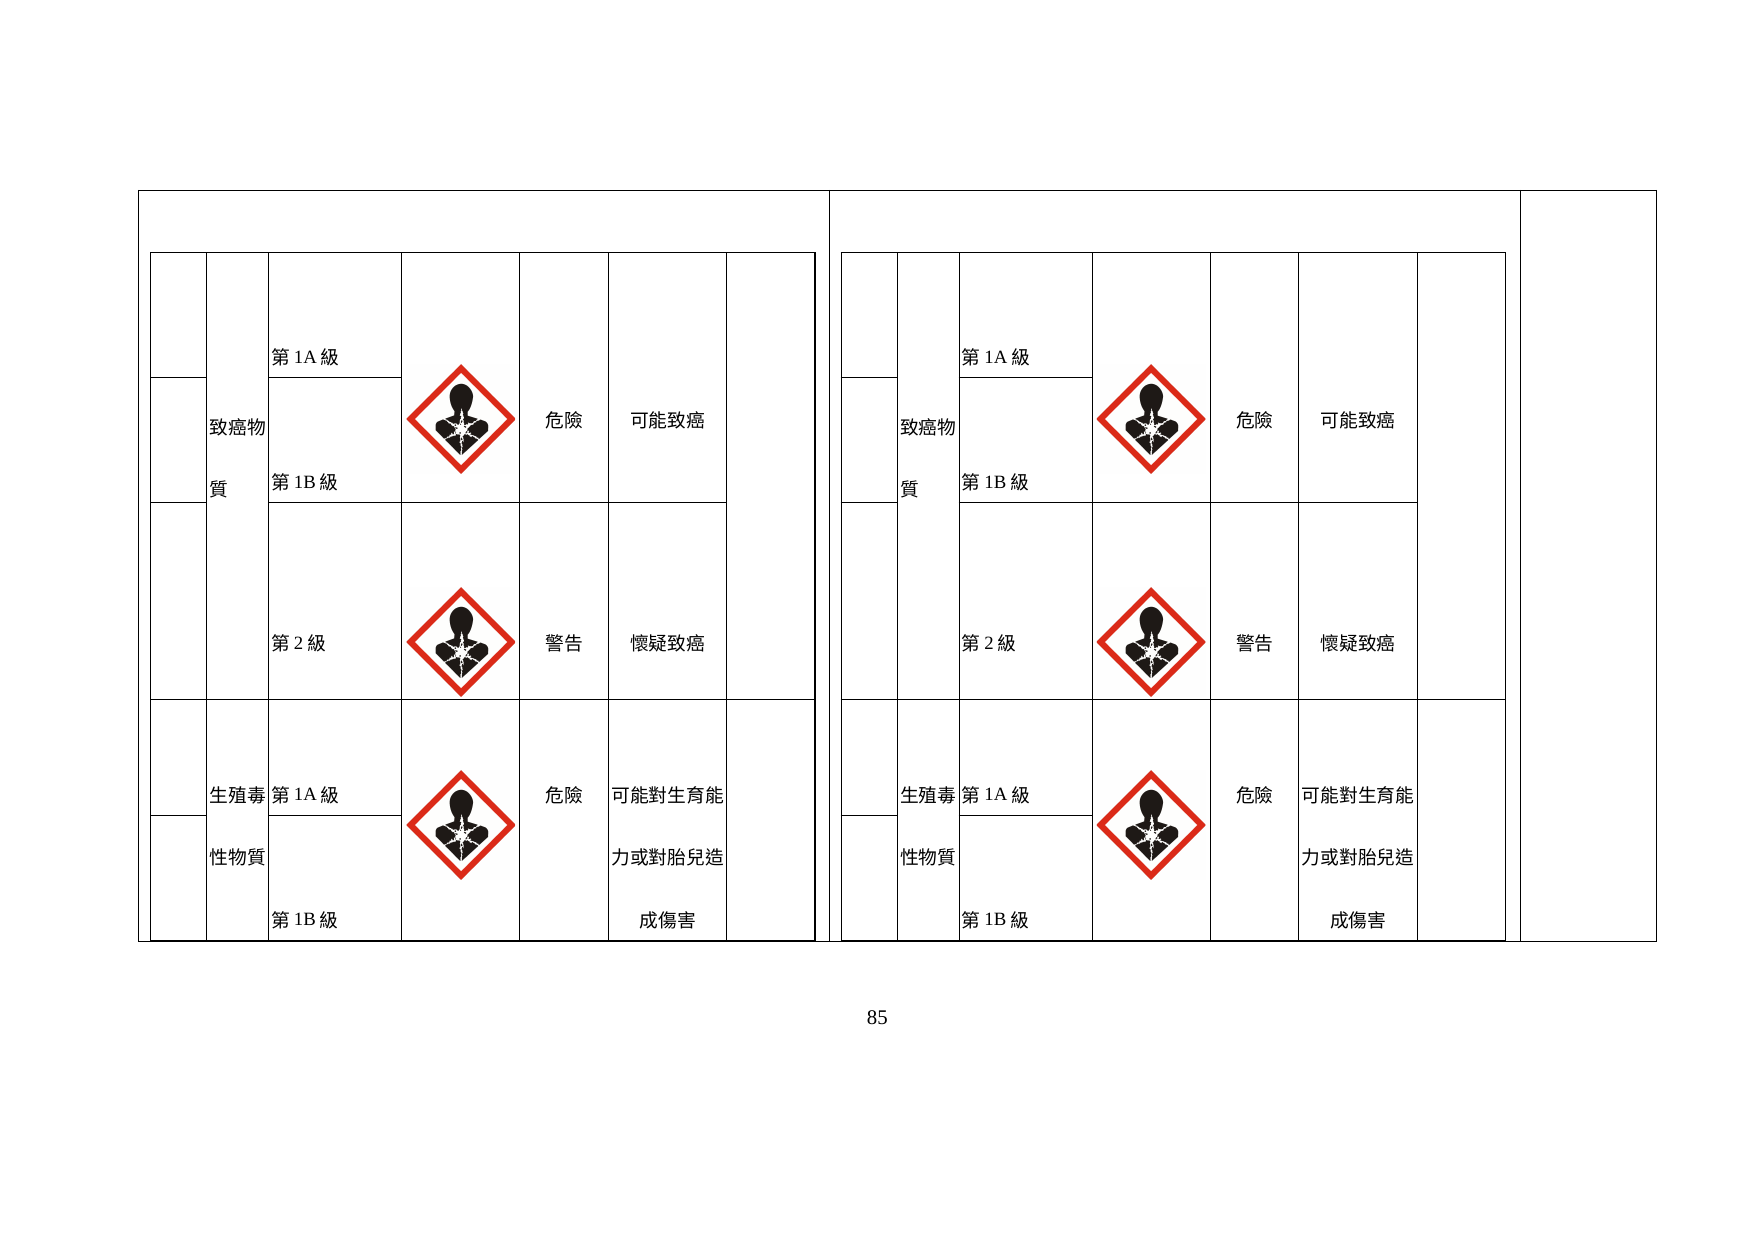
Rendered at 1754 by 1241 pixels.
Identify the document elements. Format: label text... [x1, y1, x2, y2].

table_cell 危險 [520, 700, 608, 940]
table_cell [830, 191, 1520, 941]
table_cell 第2級 [269, 503, 401, 699]
table_cell [402, 253, 519, 502]
table_cell 第1A級 [269, 700, 401, 815]
table_cell [402, 700, 519, 940]
table_cell 第1A級 [960, 700, 1092, 815]
table_cell 警告 [520, 503, 608, 699]
table_cell [151, 503, 206, 699]
table_cell 可能致癌 [609, 253, 726, 502]
table_cell 危險 [1211, 700, 1298, 940]
table_cell 第1A級 [960, 253, 1092, 377]
table_cell [151, 378, 206, 502]
table_cell [1521, 191, 1656, 941]
table_cell [842, 378, 897, 502]
table_cell [842, 503, 897, 699]
table_cell 危險 [520, 253, 608, 502]
table_cell [842, 816, 897, 940]
table_cell 可能致癌 [1299, 253, 1417, 502]
table_cell 第1B級 [960, 378, 1092, 502]
table_cell [1093, 253, 1210, 502]
table_cell 危險 [1211, 253, 1298, 502]
table_cell 第1B級 [269, 816, 401, 940]
table_cell [151, 816, 206, 940]
table_cell 生殖毒性物質 [207, 700, 268, 940]
table_cell 第2級 [960, 503, 1092, 699]
table_cell [1418, 253, 1505, 699]
table_cell 警告 [1211, 503, 1298, 699]
table_cell 懷疑致癌 [1299, 503, 1417, 699]
table_cell 可能對生育能力或對胎兒造成傷害 [609, 700, 726, 940]
table_cell 可能對生育能力或對胎兒造成傷害 [1299, 700, 1417, 940]
table_cell [842, 700, 897, 815]
table_cell [139, 191, 829, 941]
table_cell 第1B級 [269, 378, 401, 502]
table_cell [1093, 700, 1210, 940]
table_cell [727, 700, 814, 940]
table_cell 第1A級 [269, 253, 401, 377]
table_cell 第1B級 [960, 816, 1092, 940]
table_cell 致癌物質 [898, 253, 959, 699]
table_cell 生殖毒性物質 [898, 700, 959, 940]
table_cell [151, 253, 206, 377]
table_cell [151, 700, 206, 815]
table_cell [1093, 503, 1210, 699]
table_cell [402, 503, 519, 699]
table_cell [1418, 700, 1505, 940]
table_cell 懷疑致癌 [609, 503, 726, 699]
table_cell 致癌物質 [207, 253, 268, 699]
table_cell [842, 253, 897, 377]
table_cell [727, 253, 814, 699]
